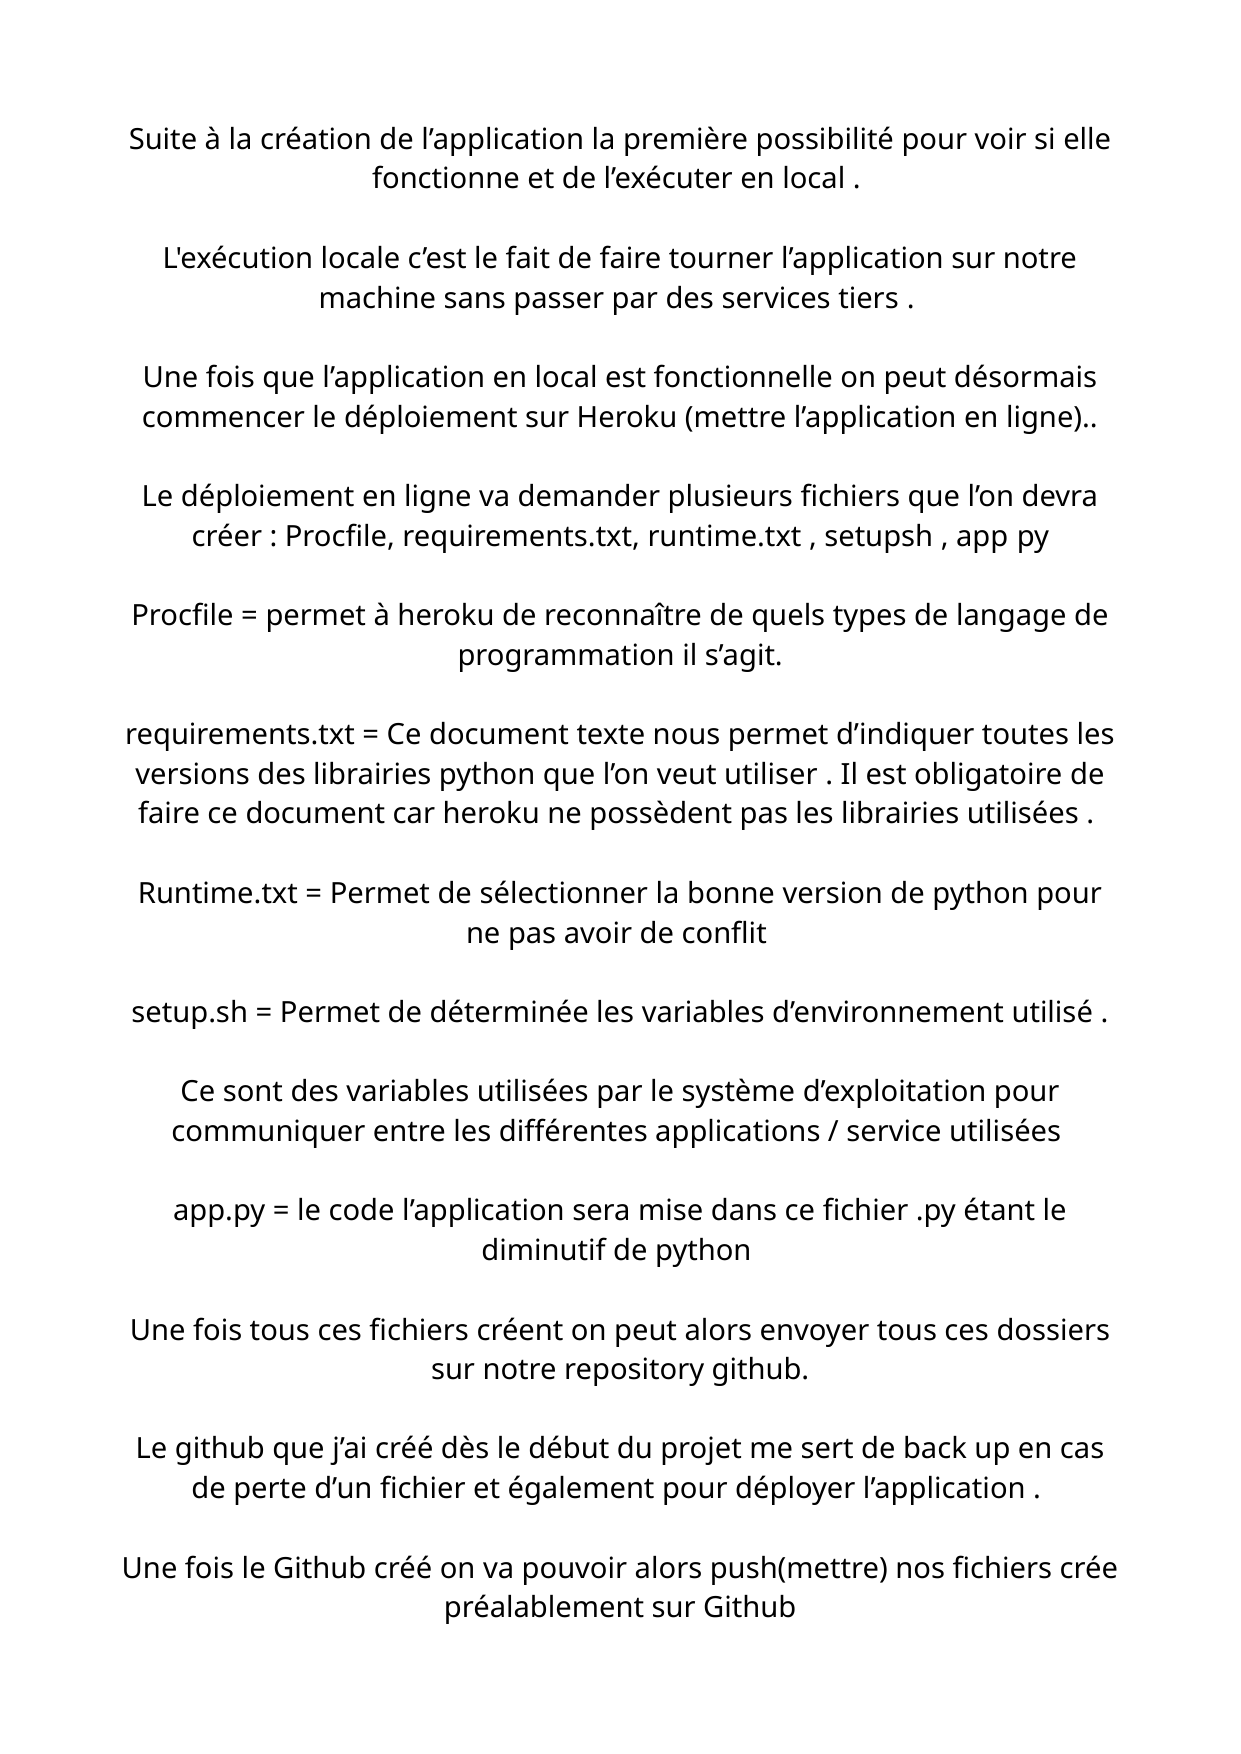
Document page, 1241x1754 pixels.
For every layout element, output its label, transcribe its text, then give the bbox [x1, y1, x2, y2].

text Une fois tous ces fichiers créent on peut alors envoyer tous ces dossiers sur notre repository github. [118, 1309, 1122, 1388]
text Une fois que l’application en local est fonctionnelle on peut désormais commencer le déploiement sur Heroku (mettre l’application en ligne).. [118, 356, 1122, 436]
text Le github que j’ai créé dès le début du projet me sert de back up en cas de perte d’un fichier et également pour déployer l’application . [118, 1428, 1122, 1507]
text Procfile = permet à heroku de reconnaître de quels types de langage de programmation il s’agit. [118, 594, 1122, 674]
text Suite à la création de l’application la première possibilité pour voir si elle fonctionne et de l’exécuter en local . [118, 118, 1122, 197]
text Ce sont des variables utilisées par le système d’exploitation pour communiquer entre les différentes applications / service utilisées [118, 1071, 1122, 1150]
text setup.sh = Permet de déterminée les variables d’environnement utilisé . [118, 991, 1122, 1031]
text Le déploiement en ligne va demander plusieurs fichiers que l’on devra créer : Procfile, requirements.txt, runtime.txt , setupsh , app py [118, 475, 1122, 555]
text L'exécution locale c’est le fait de faire tourner l’application sur notre machine sans passer par des services tiers . [118, 237, 1122, 317]
text Runtime.txt = Permet de sélectionner la bonne version de python pour ne pas avoir de conflit [118, 872, 1122, 952]
text app.py = le code l’application sera mise dans ce fichier .py étant le diminutif de python [118, 1190, 1122, 1269]
text requirements.txt = Ce document texte nous permet d’indiquer toutes les versions des librairies python que l’on veut utiliser . Il est obligatoire de faire ce document car heroku ne possèdent pas les librairies utilisées . [118, 713, 1122, 832]
text Une fois le Github créé on va pouvoir alors push(mettre) nos fichiers crée préalablement sur Github [118, 1547, 1122, 1626]
